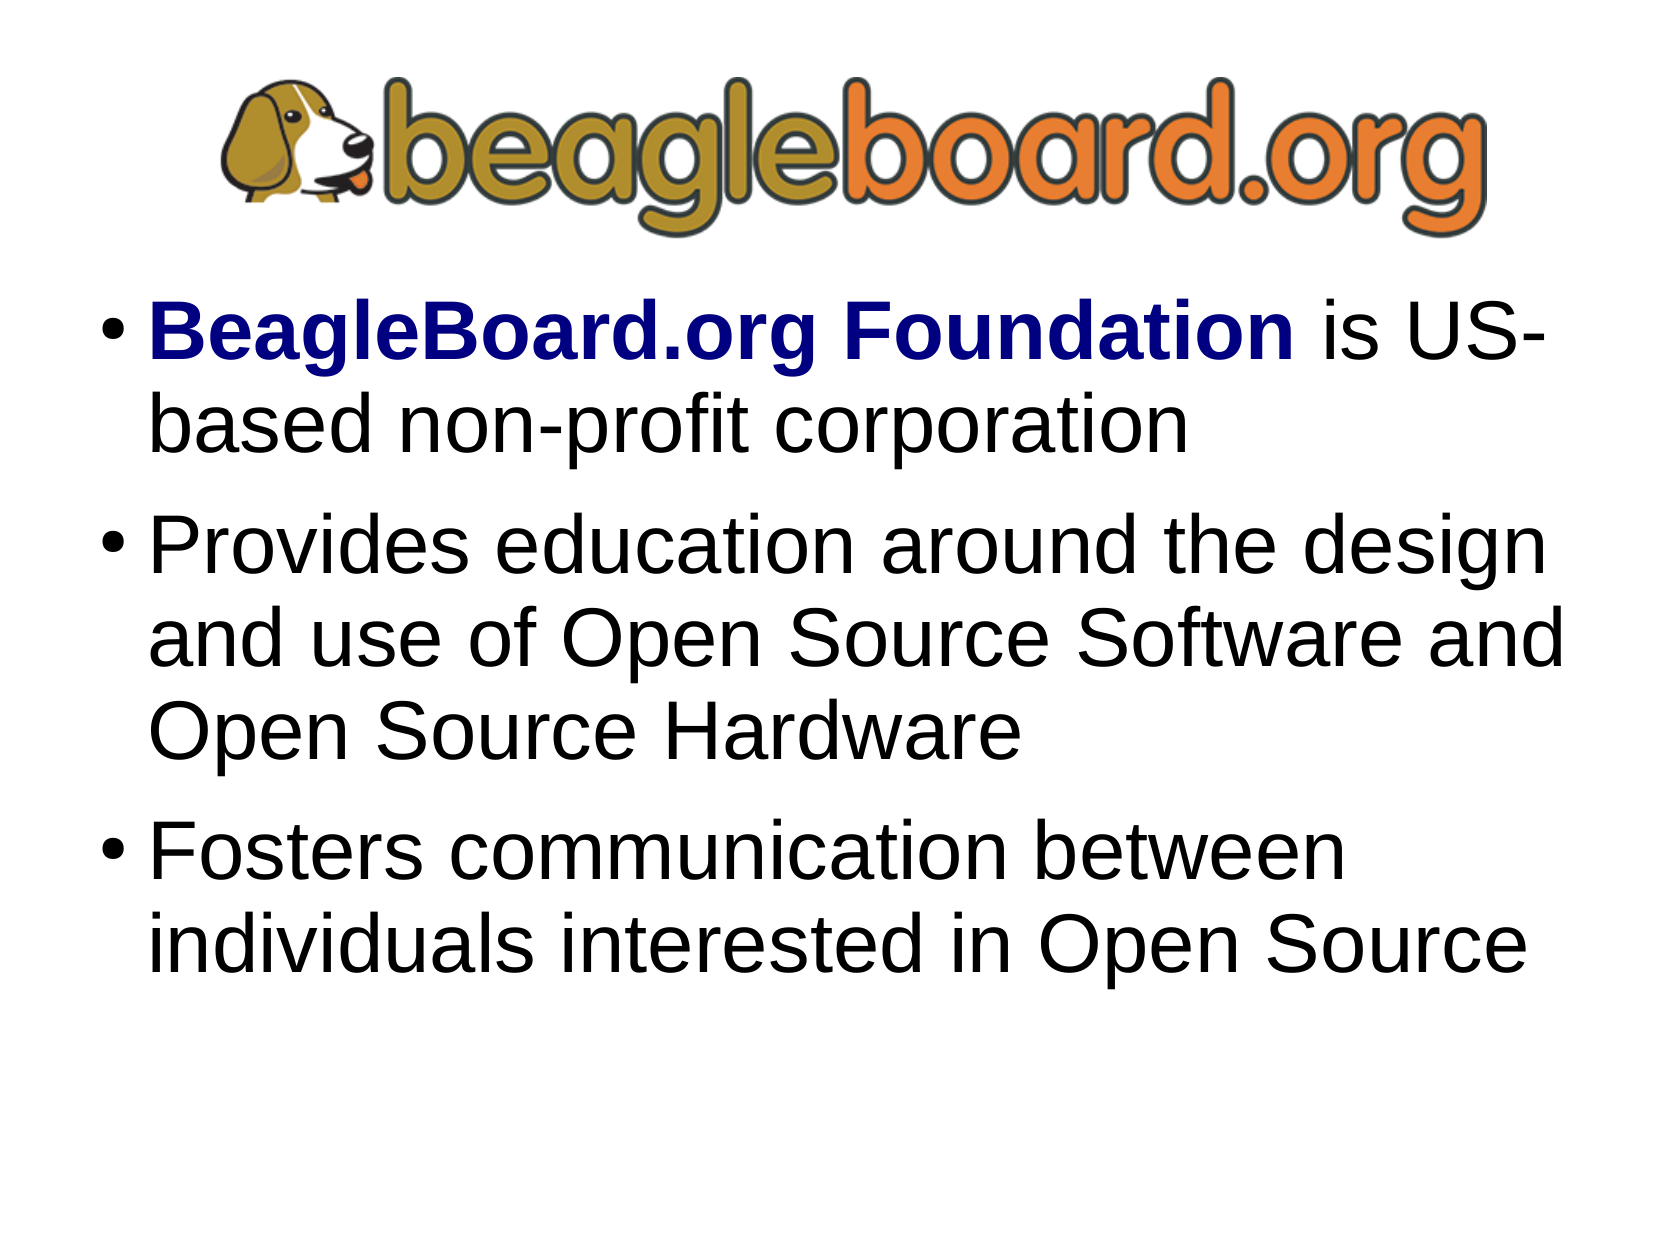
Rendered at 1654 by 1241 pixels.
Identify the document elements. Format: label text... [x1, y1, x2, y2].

list BeagleBoard.org Foundation is US-based non-profit corporation Provides education around the design and use of Open Source Software and Open Source Hardware Fosters communication between individuals interested in Open Source [82, 284, 1571, 1156]
picture [216, 77, 1487, 242]
